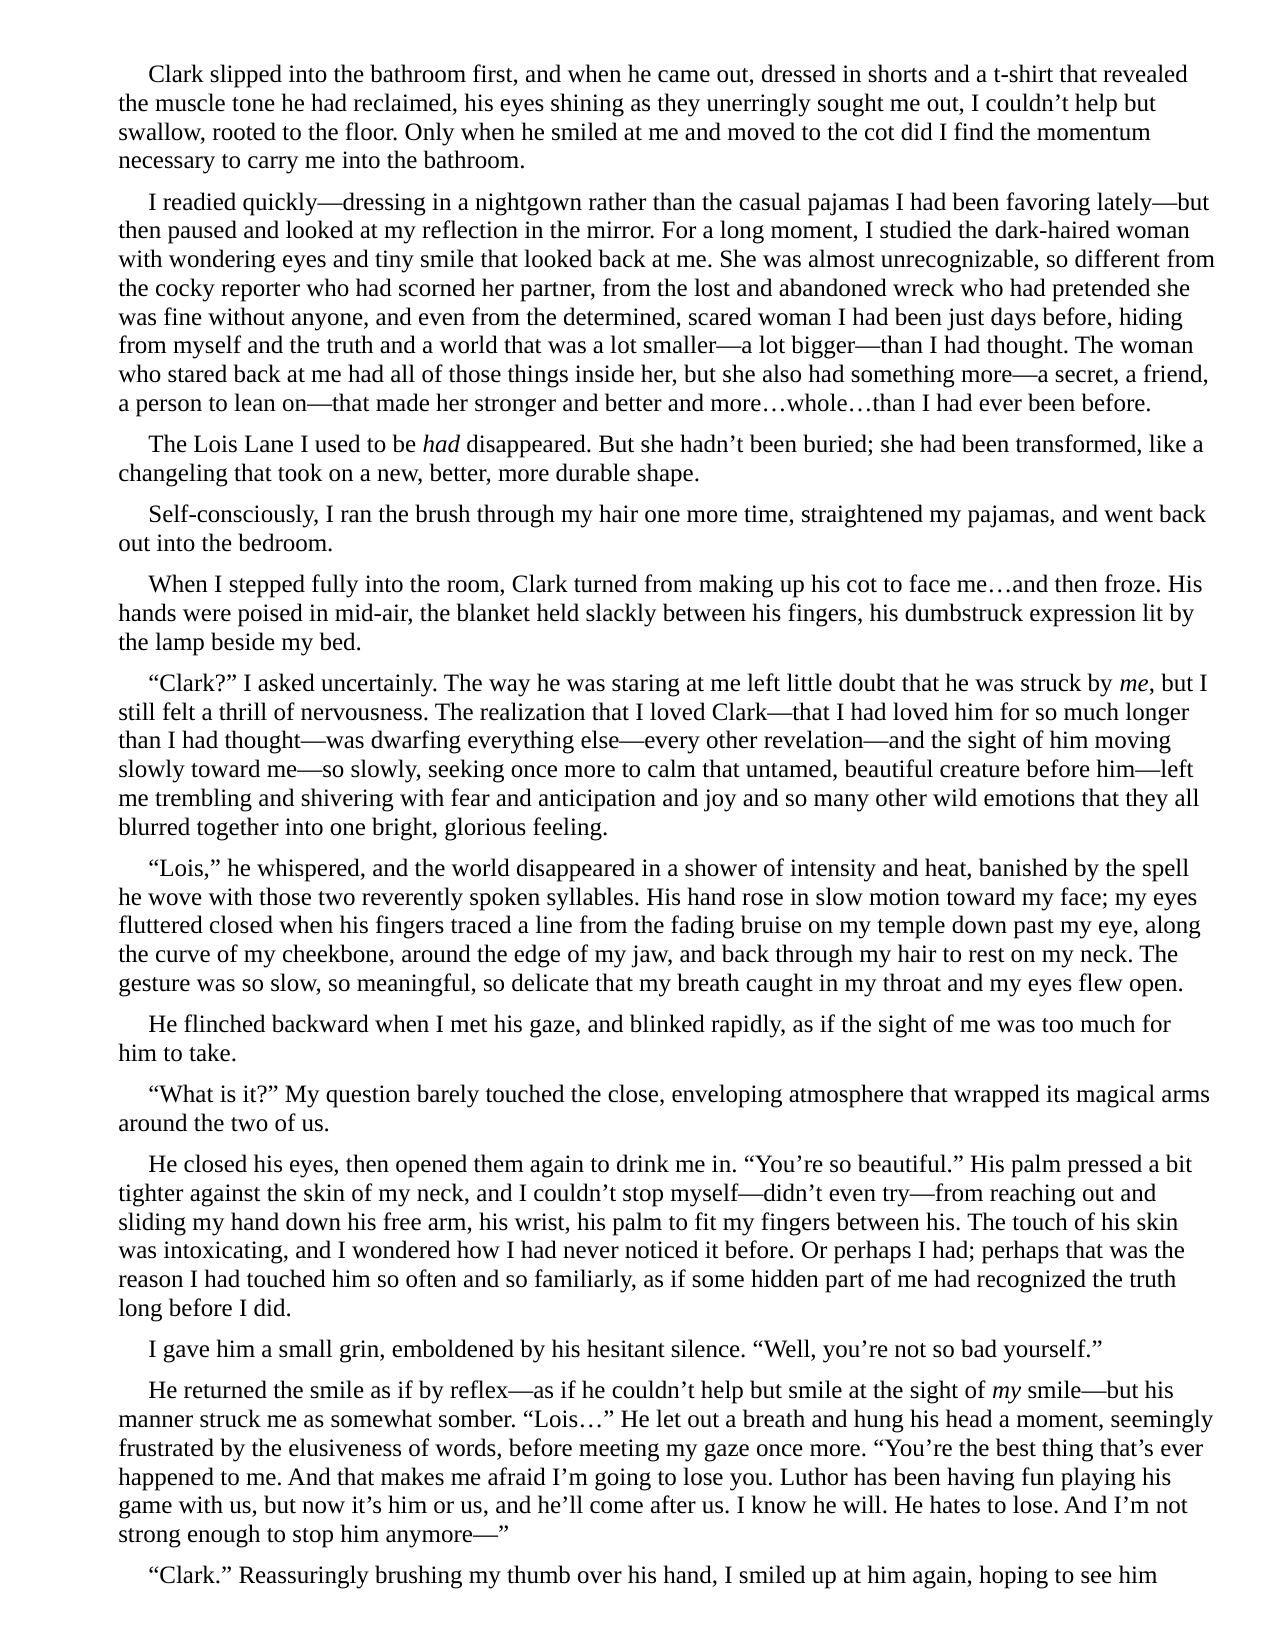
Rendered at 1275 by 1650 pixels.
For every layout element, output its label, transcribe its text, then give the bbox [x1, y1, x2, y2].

text Clark slipped into the bathroom first, and when he came out, dressed in shorts and a t-shirt that revealed the muscle tone he had reclaimed, his eyes shining as they unerringly sought me out, I couldn’t help but swallow, rooted to the floor. Only when he smiled at me and moved to the cot did I find the momentum necessary to carry me into the bathroom. [118, 59, 1216, 174]
text He returned the smile as if by reflex—as if he couldn’t help but smile at the sight of my smile—but his manner struck me as somewhat somber. “Lois…” He let out a breath and hung his head a moment, seemingly frustrated by the elusiveness of words, before meeting my gaze once more. “You’re the best thing that’s ever happened to me. And that makes me afraid I’m going to lose you. Luthor has been having fun playing his game with us, but now it’s him or us, and he’ll come after us. I know he will. He hates to lose. And I’m not strong enough to stop him anymore—” [118, 1375, 1216, 1548]
text Self-consciously, I ran the brush through my hair one more time, straightened my pajamas, and went back out into the bedroom. [118, 499, 1216, 557]
text “Clark?” I asked uncertainly. The way he was staring at me left little doubt that he was struck by me, but I still felt a thrill of nervousness. The realization that I loved Clark—that I had loved him for so much longer than I had thought—was dwarfing everything else—every other revelation—and the sight of him moving slowly toward me—so slowly, seeking once more to calm that untamed, beautiful creature before him—left me trembling and shivering with fear and anticipation and joy and so many other wild emotions that they all blurred together into one bright, glorious feeling. [118, 668, 1216, 840]
text “Clark.” Reassuringly brushing my thumb over his hand, I smiled up at him again, hoping to see him [118, 1560, 1216, 1589]
text He flinched backward when I met his gaze, and blinked rapidly, as if the sight of me was too much for him to take. [118, 1009, 1216, 1067]
text The Lois Lane I used to be had disappeared. But she hadn’t been buried; she had been transformed, like a changeling that took on a new, better, more durable shape. [118, 429, 1216, 487]
text He closed his eyes, then opened them again to drink me in. “You’re so beautiful.” His palm pressed a bit tighter against the skin of my neck, and I couldn’t stop myself—didn’t even try—from reaching out and sliding my hand down his free arm, his wrist, his palm to fit my fingers between his. The touch of his skin was intoxicating, and I wondered how I had never noticed it before. Or perhaps I had; perhaps that was the reason I had touched him so often and so familiarly, as if some hidden part of me had recognized the truth long before I did. [118, 1149, 1216, 1322]
text “What is it?” My question barely touched the close, enveloping atmosphere that wrapped its magical arms around the two of us. [118, 1079, 1216, 1137]
text When I stepped fully into the room, Clark turned from making up his cot to face me…and then froze. His hands were poised in mid-air, the blanket held slackly between his fingers, his dumbstruck expression lit by the lamp beside my bed. [118, 569, 1216, 655]
text I gave him a small grin, emboldened by his hesitant silence. “Well, you’re not so bad yourself.” [118, 1334, 1216, 1363]
text “Lois,” he whispered, and the world disappeared in a shower of intensity and heat, banished by the spell he wove with those two reverently spoken syllables. His hand rose in slow motion toward my face; my eyes fluttered closed when his fingers traced a line from the fading bruise on my temple down past my eye, along the curve of my cheekbone, around the edge of my jaw, and back through my hair to rest on my neck. The gesture was so slow, so meaningful, so delicate that my breath caught in my throat and my eyes flew open. [118, 853, 1216, 997]
text I readied quickly—dressing in a nightgown rather than the casual pajamas I had been favoring lately—but then paused and looked at my reflection in the mirror. For a long moment, I studied the dark-haired woman with wondering eyes and tiny smile that looked back at me. She was almost unrecognizable, so different from the cocky reporter who had scorned her partner, from the lost and abandoned wreck who had pretended she was fine without anyone, and even from the determined, scared woman I had been just days before, hiding from myself and the truth and a world that was a lot smaller—a lot bigger—than I had thought. The woman who stared back at me had all of those things inside her, but she also had something more—a secret, a friend, a person to lean on—that made her stronger and better and more…whole…than I had ever been before. [118, 187, 1216, 417]
